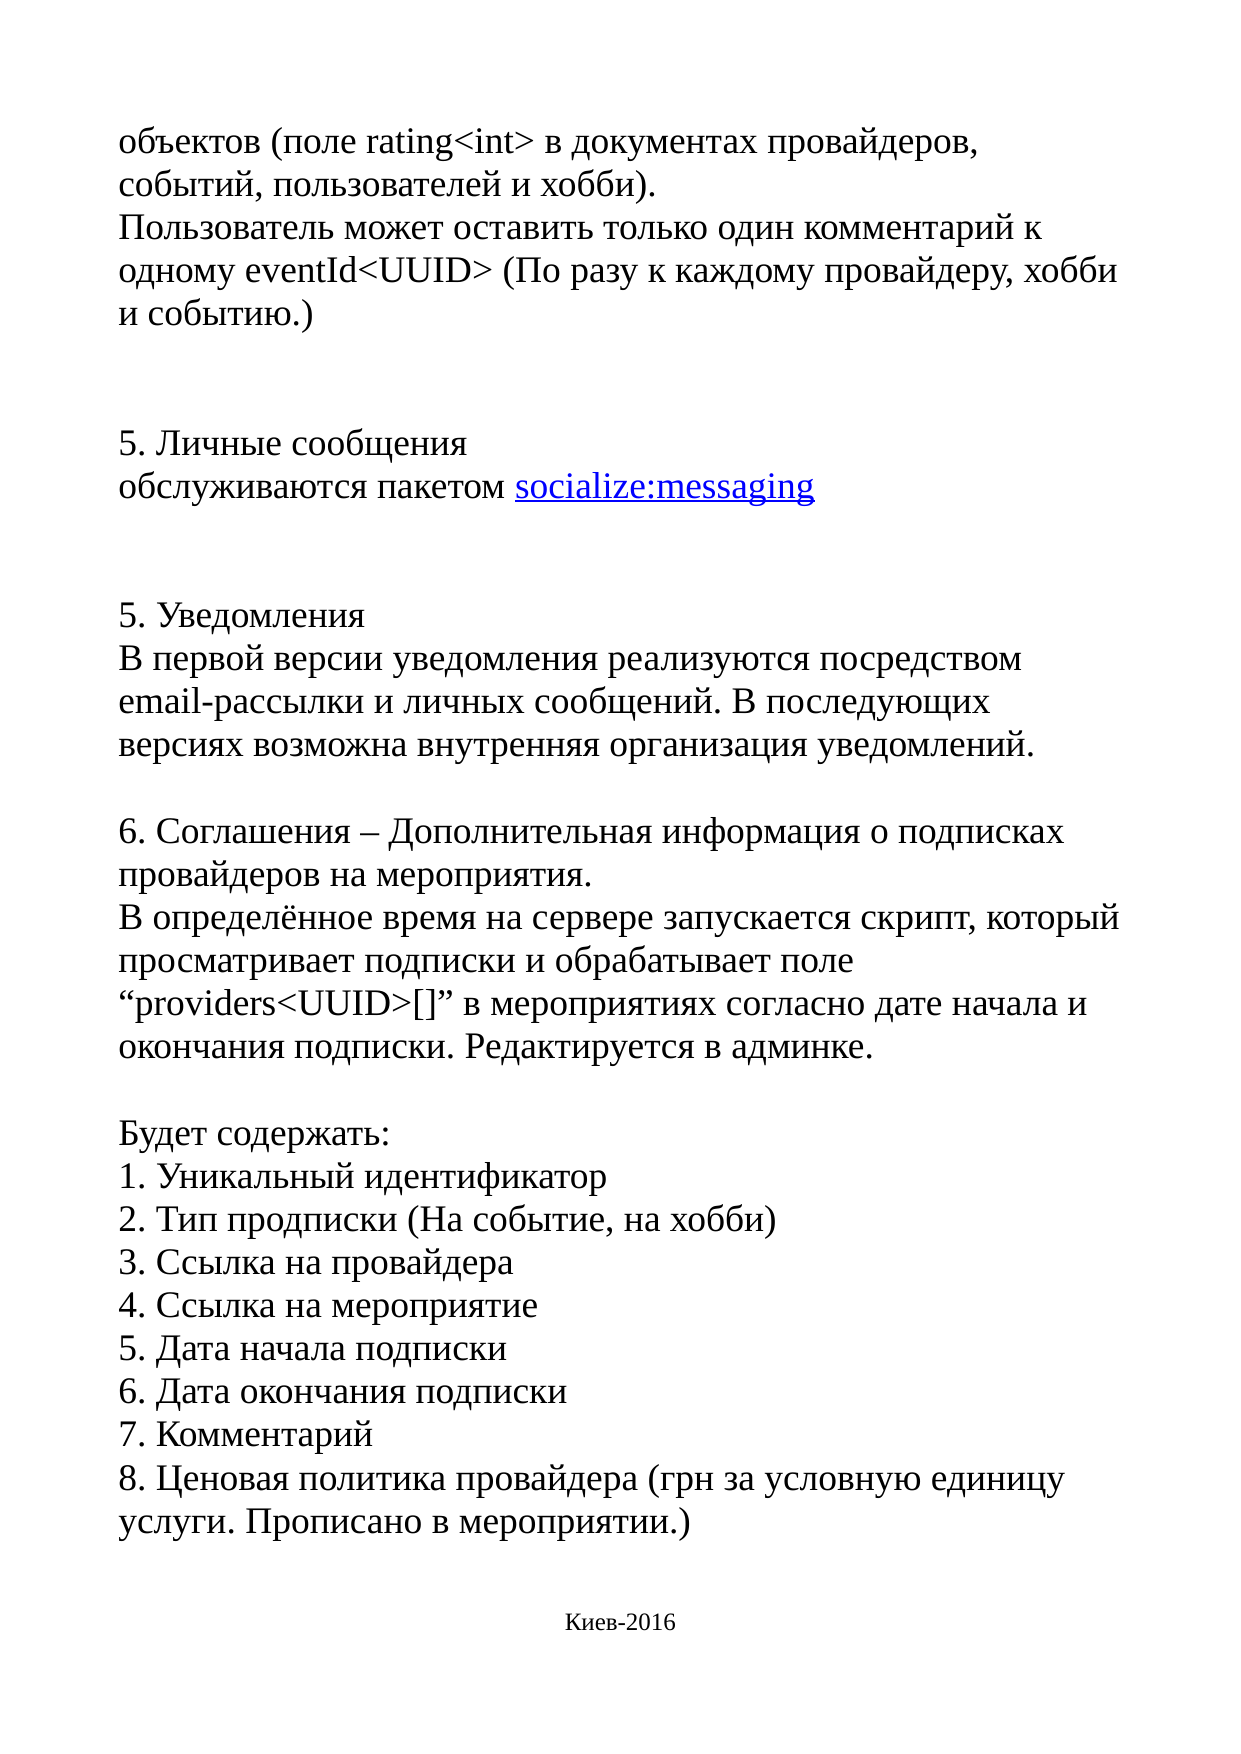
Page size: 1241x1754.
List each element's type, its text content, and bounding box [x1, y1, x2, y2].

text 7. Комментарий [118, 1412, 1122, 1455]
text 2. Тип продписки (На событие, на хобби) [118, 1196, 1122, 1239]
text 5. Дата начала подписки [118, 1326, 1122, 1369]
text 8. Ценовая политика провайдера (грн за условную единицу услуги. Прописано в мероприятии.) [118, 1455, 1122, 1541]
text 6. Соглашения – Дополнительная информация о подписках провайдеров на мероприятия. [118, 808, 1122, 894]
text В определённое время на сервере запускается скрипт, который просматривает подписки и обрабатывает поле “providers<UUID>[]” в мероприятиях согласно дате начала и окончания подписки. Редактируется в админке. [118, 894, 1122, 1067]
text объектов (поле rating<int> в документах провайдеров, событий, пользователей и хобби). [118, 118, 1122, 204]
text Будет содержать: [118, 1110, 1122, 1153]
text обслуживаются пакетом socialize:messaging [118, 463, 1122, 506]
text 5. Личные сообщения [118, 420, 1122, 463]
text 1. Уникальный идентификатор [118, 1153, 1122, 1196]
text В первой версии уведомления реализуются посредством email-рассылки и личных сообщений. В последующих версиях возможна внутренняя организация уведомлений. [118, 636, 1122, 765]
text 4. Ссылка на мероприятие [118, 1282, 1122, 1326]
text 6. Дата окончания подписки [118, 1369, 1122, 1412]
text Пользователь может оставить только один комментарий к одному eventId<UUID> (По разу к каждому провайдеру, хобби и событию.) [118, 204, 1122, 334]
text 5. Уведомления [118, 592, 1122, 636]
text 3. Ссылка на провайдера [118, 1239, 1122, 1282]
